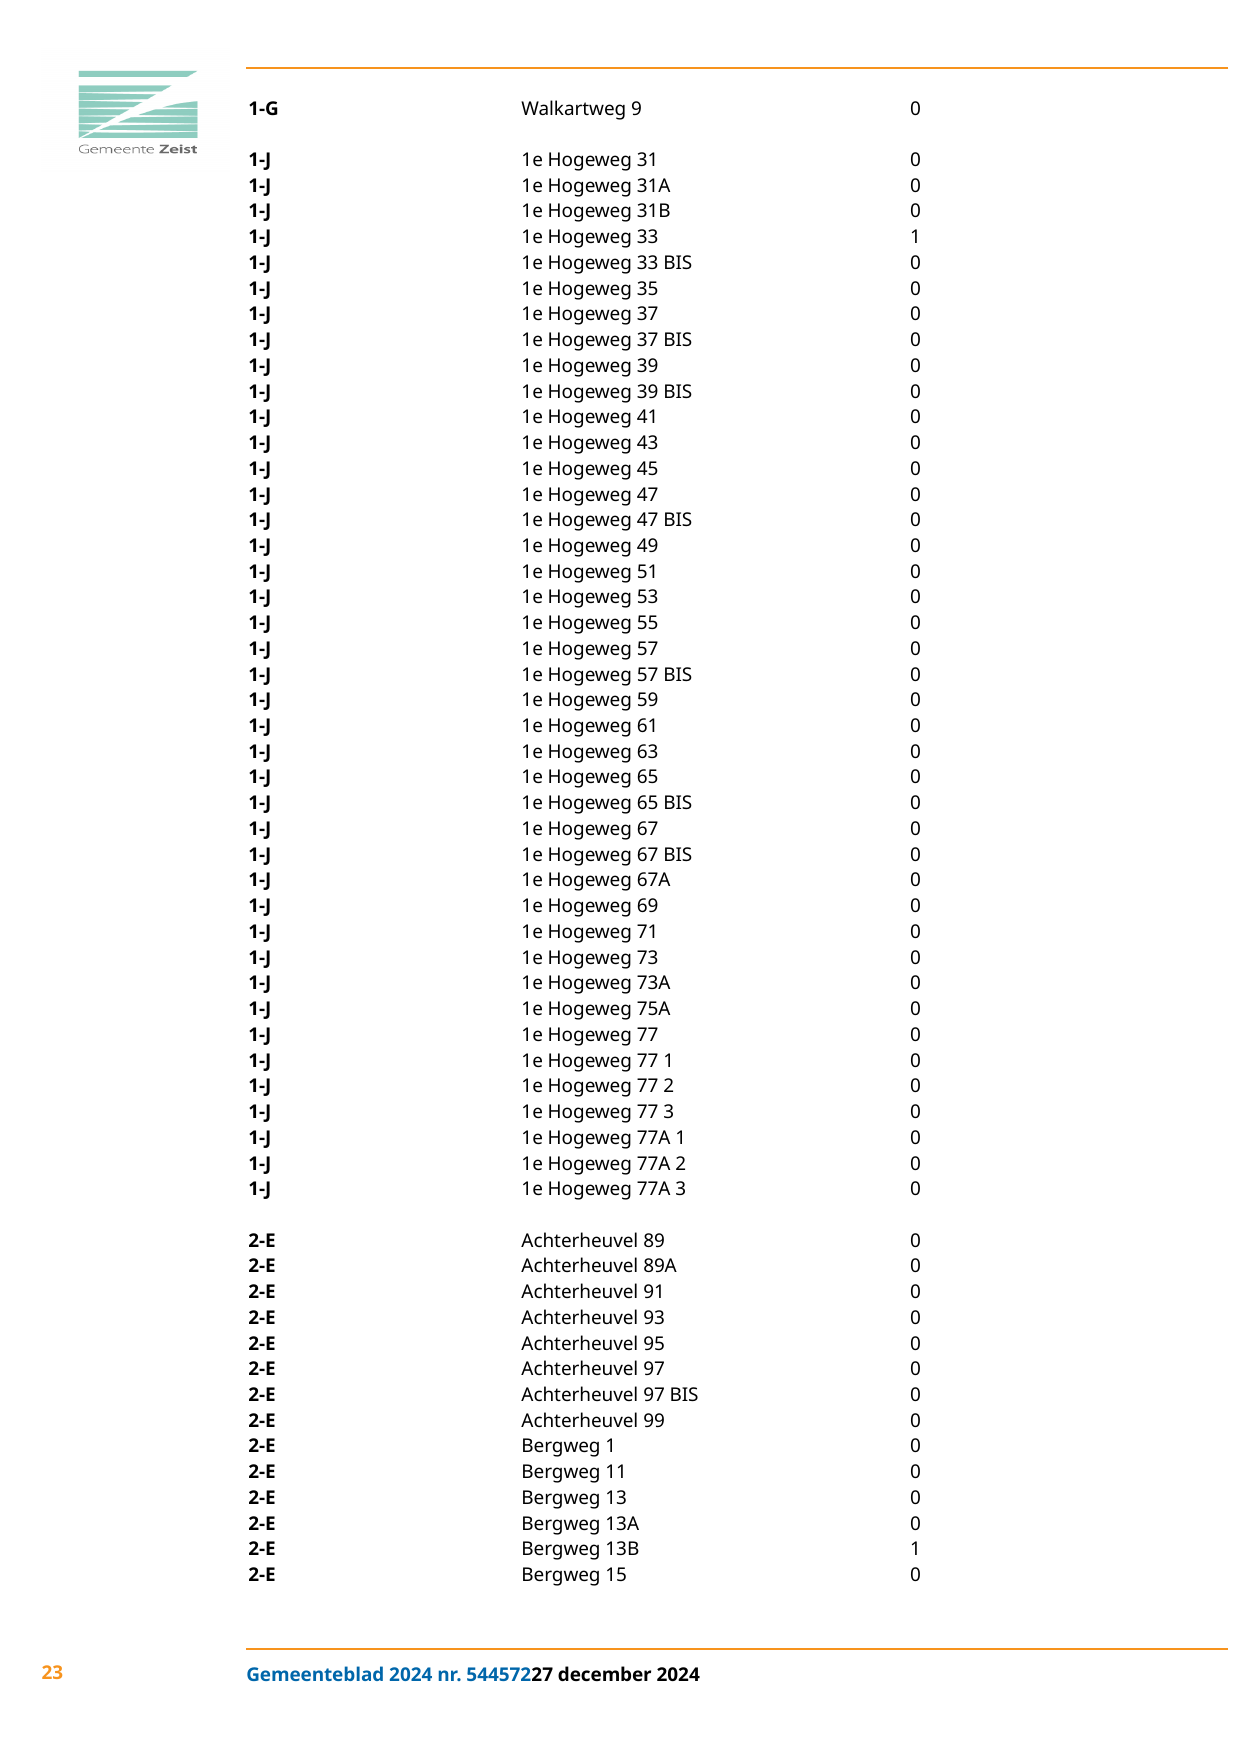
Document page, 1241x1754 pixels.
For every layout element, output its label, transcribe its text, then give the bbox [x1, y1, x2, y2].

table_cell 0 [910, 172, 1152, 198]
table_cell 0 [910, 918, 1152, 944]
table_cell [521, 121, 910, 146]
table_cell 1-J [248, 455, 521, 481]
table_cell 0 [910, 326, 1152, 352]
table_cell 1-J [248, 275, 521, 301]
table_cell 0 [910, 506, 1152, 532]
table_cell 0 [910, 1175, 1152, 1201]
table_cell 0 [910, 1484, 1152, 1510]
table_cell 0 [910, 301, 1152, 326]
table_cell 1e Hogeweg 47 [521, 481, 910, 506]
table_cell 1-J [248, 995, 521, 1021]
table_cell 1-J [248, 352, 521, 378]
table_cell 1e Hogeweg 43 [521, 429, 910, 455]
table_cell 2-E [248, 1381, 521, 1407]
table_cell 1e Hogeweg 55 [521, 609, 910, 635]
table_cell 0 [910, 1098, 1152, 1124]
table_cell 0 [910, 95, 1152, 121]
table_cell 0 [910, 429, 1152, 455]
table_cell 0 [910, 609, 1152, 635]
table_cell 1-J [248, 970, 521, 995]
table_cell [910, 121, 1152, 146]
table_cell 0 [910, 1356, 1152, 1381]
table_cell 0 [910, 944, 1152, 969]
table_cell 1-J [248, 893, 521, 918]
table_cell 0 [910, 893, 1152, 918]
table_cell 0 [910, 481, 1152, 506]
table_cell Achterheuvel 89 [521, 1227, 910, 1253]
table_cell 1-J [248, 378, 521, 403]
table_cell 1-J [248, 326, 521, 352]
table_cell 1e Hogeweg 51 [521, 558, 910, 584]
table_cell 1e Hogeweg 77A 1 [521, 1124, 910, 1150]
table_cell Walkartweg 9 [521, 95, 910, 121]
table_cell 0 [910, 1227, 1152, 1253]
table_cell 0 [910, 532, 1152, 558]
table_cell 0 [910, 1124, 1152, 1150]
table_cell 0 [910, 764, 1152, 789]
table_cell 1e Hogeweg 45 [521, 455, 910, 481]
table_cell 1-J [248, 1047, 521, 1072]
table_cell [521, 1201, 910, 1227]
table_cell 0 [910, 1278, 1152, 1304]
table_cell 1e Hogeweg 73 [521, 944, 910, 969]
table_cell 1 [910, 224, 1152, 249]
table_cell 1-J [248, 841, 521, 867]
table_cell 1-J [248, 224, 521, 249]
table_cell 0 [910, 1433, 1152, 1458]
table_cell 1-J [248, 918, 521, 944]
table_cell 0 [910, 584, 1152, 609]
table_cell 0 [910, 1047, 1152, 1072]
table_cell 0 [910, 198, 1152, 223]
table_cell Achterheuvel 97 [521, 1356, 910, 1381]
table_cell 1-J [248, 1098, 521, 1124]
table_cell 2-E [248, 1484, 521, 1510]
table_cell 0 [910, 970, 1152, 995]
table_cell 0 [910, 841, 1152, 867]
table_cell 1-J [248, 867, 521, 892]
table_cell Achterheuvel 89A [521, 1253, 910, 1278]
table_cell 1-J [248, 1073, 521, 1098]
table_cell 1-J [248, 790, 521, 815]
table_cell 0 [910, 1561, 1152, 1587]
table_cell 2-E [248, 1304, 521, 1330]
table_cell 1e Hogeweg 31A [521, 172, 910, 198]
table_cell Achterheuvel 93 [521, 1304, 910, 1330]
table_cell 0 [910, 249, 1152, 275]
table_cell 0 [910, 275, 1152, 301]
table_cell 0 [910, 712, 1152, 738]
table_cell 1e Hogeweg 53 [521, 584, 910, 609]
table_cell 1e Hogeweg 77 [521, 1021, 910, 1047]
picture [41, 47, 231, 172]
table_cell 1-J [248, 635, 521, 661]
table_cell Bergweg 1 [521, 1433, 910, 1458]
table_cell 0 [910, 635, 1152, 661]
table_cell Achterheuvel 95 [521, 1330, 910, 1356]
table_cell 0 [910, 1304, 1152, 1330]
table_cell 0 [910, 1021, 1152, 1047]
table_cell 2-E [248, 1330, 521, 1356]
table_cell Achterheuvel 97 BIS [521, 1381, 910, 1407]
table_cell 2-E [248, 1510, 521, 1536]
table_cell 0 [910, 1150, 1152, 1175]
table_cell Bergweg 13B [521, 1536, 910, 1561]
table_cell 1-J [248, 609, 521, 635]
table_cell 2-E [248, 1356, 521, 1381]
table_cell Achterheuvel 91 [521, 1278, 910, 1304]
table_cell 2-E [248, 1459, 521, 1484]
table_cell 1e Hogeweg 61 [521, 712, 910, 738]
table_cell 0 [910, 1330, 1152, 1356]
table_cell 1e Hogeweg 47 BIS [521, 506, 910, 532]
table_cell 1e Hogeweg 37 BIS [521, 326, 910, 352]
table_cell 1 [910, 1536, 1152, 1561]
table_cell 0 [910, 790, 1152, 815]
table_cell 0 [910, 1073, 1152, 1098]
table_cell 1e Hogeweg 31 [521, 146, 910, 172]
table_cell 0 [910, 1459, 1152, 1484]
table_cell 1-J [248, 532, 521, 558]
table_cell 1e Hogeweg 71 [521, 918, 910, 944]
table_cell 1e Hogeweg 77 2 [521, 1073, 910, 1098]
table_cell 1e Hogeweg 69 [521, 893, 910, 918]
table_cell 1e Hogeweg 39 [521, 352, 910, 378]
table_cell 0 [910, 352, 1152, 378]
table_cell 1e Hogeweg 67A [521, 867, 910, 892]
table_cell [910, 1201, 1152, 1227]
table_cell 1e Hogeweg 31B [521, 198, 910, 223]
table_cell 1e Hogeweg 33 BIS [521, 249, 910, 275]
table_cell 0 [910, 687, 1152, 712]
table_cell 2-E [248, 1253, 521, 1278]
table_cell 2-E [248, 1227, 521, 1253]
table_cell 1e Hogeweg 77 1 [521, 1047, 910, 1072]
table_cell 1-J [248, 815, 521, 841]
table_cell 1-J [248, 481, 521, 506]
table_cell 1e Hogeweg 39 BIS [521, 378, 910, 403]
table_cell 1-J [248, 661, 521, 687]
table_cell 0 [910, 1407, 1152, 1433]
table_cell 0 [910, 1510, 1152, 1536]
table_cell 1-J [248, 712, 521, 738]
table_cell 0 [910, 995, 1152, 1021]
table_cell 1-J [248, 1021, 521, 1047]
table_cell 1-G [248, 95, 521, 121]
table_cell 1-J [248, 249, 521, 275]
table_cell Bergweg 15 [521, 1561, 910, 1587]
table_cell 1-J [248, 172, 521, 198]
table_cell 2-E [248, 1278, 521, 1304]
table_cell 0 [910, 867, 1152, 892]
table_cell [248, 121, 521, 146]
table_cell 1-J [248, 1150, 521, 1175]
table_cell 1-J [248, 198, 521, 223]
table_cell 0 [910, 1253, 1152, 1278]
table_cell Bergweg 11 [521, 1459, 910, 1484]
table_cell 1e Hogeweg 57 BIS [521, 661, 910, 687]
table_cell 1e Hogeweg 75A [521, 995, 910, 1021]
table_cell 0 [910, 558, 1152, 584]
table_cell 1-J [248, 764, 521, 789]
table_cell 1-J [248, 738, 521, 764]
table_cell 0 [910, 738, 1152, 764]
table_cell 2-E [248, 1561, 521, 1587]
table_cell 2-E [248, 1536, 521, 1561]
table_cell 1-J [248, 687, 521, 712]
table_cell 1-J [248, 1124, 521, 1150]
table_cell 1e Hogeweg 67 [521, 815, 910, 841]
table_cell Bergweg 13A [521, 1510, 910, 1536]
table_cell 0 [910, 661, 1152, 687]
table_cell 1-J [248, 404, 521, 429]
table_cell 1e Hogeweg 67 BIS [521, 841, 910, 867]
table_cell 1e Hogeweg 63 [521, 738, 910, 764]
table_cell 1-J [248, 429, 521, 455]
table_cell 1e Hogeweg 77A 3 [521, 1175, 910, 1201]
table_cell 1e Hogeweg 59 [521, 687, 910, 712]
table_cell 2-E [248, 1407, 521, 1433]
table_cell 1-J [248, 944, 521, 969]
table_cell 1e Hogeweg 33 [521, 224, 910, 249]
table_cell 0 [910, 815, 1152, 841]
table_cell 1-J [248, 558, 521, 584]
table_cell 1-J [248, 146, 521, 172]
table_cell 1e Hogeweg 35 [521, 275, 910, 301]
table_cell 1e Hogeweg 77 3 [521, 1098, 910, 1124]
table_cell 0 [910, 1381, 1152, 1407]
table_cell 1e Hogeweg 73A [521, 970, 910, 995]
table_cell 0 [910, 404, 1152, 429]
table_cell 2-E [248, 1433, 521, 1458]
table_cell 1e Hogeweg 65 BIS [521, 790, 910, 815]
table_cell 1e Hogeweg 57 [521, 635, 910, 661]
table_cell 1e Hogeweg 77A 2 [521, 1150, 910, 1175]
table_cell Achterheuvel 99 [521, 1407, 910, 1433]
table_cell 1e Hogeweg 41 [521, 404, 910, 429]
table_cell 0 [910, 378, 1152, 403]
table_cell 1-J [248, 506, 521, 532]
table_cell 1e Hogeweg 49 [521, 532, 910, 558]
table_cell [248, 1201, 521, 1227]
table_cell 1-J [248, 301, 521, 326]
table_cell 1-J [248, 584, 521, 609]
table_cell 1e Hogeweg 37 [521, 301, 910, 326]
table_cell Bergweg 13 [521, 1484, 910, 1510]
table_cell 1-J [248, 1175, 521, 1201]
table_cell 0 [910, 455, 1152, 481]
table_cell 1e Hogeweg 65 [521, 764, 910, 789]
table_cell 0 [910, 146, 1152, 172]
